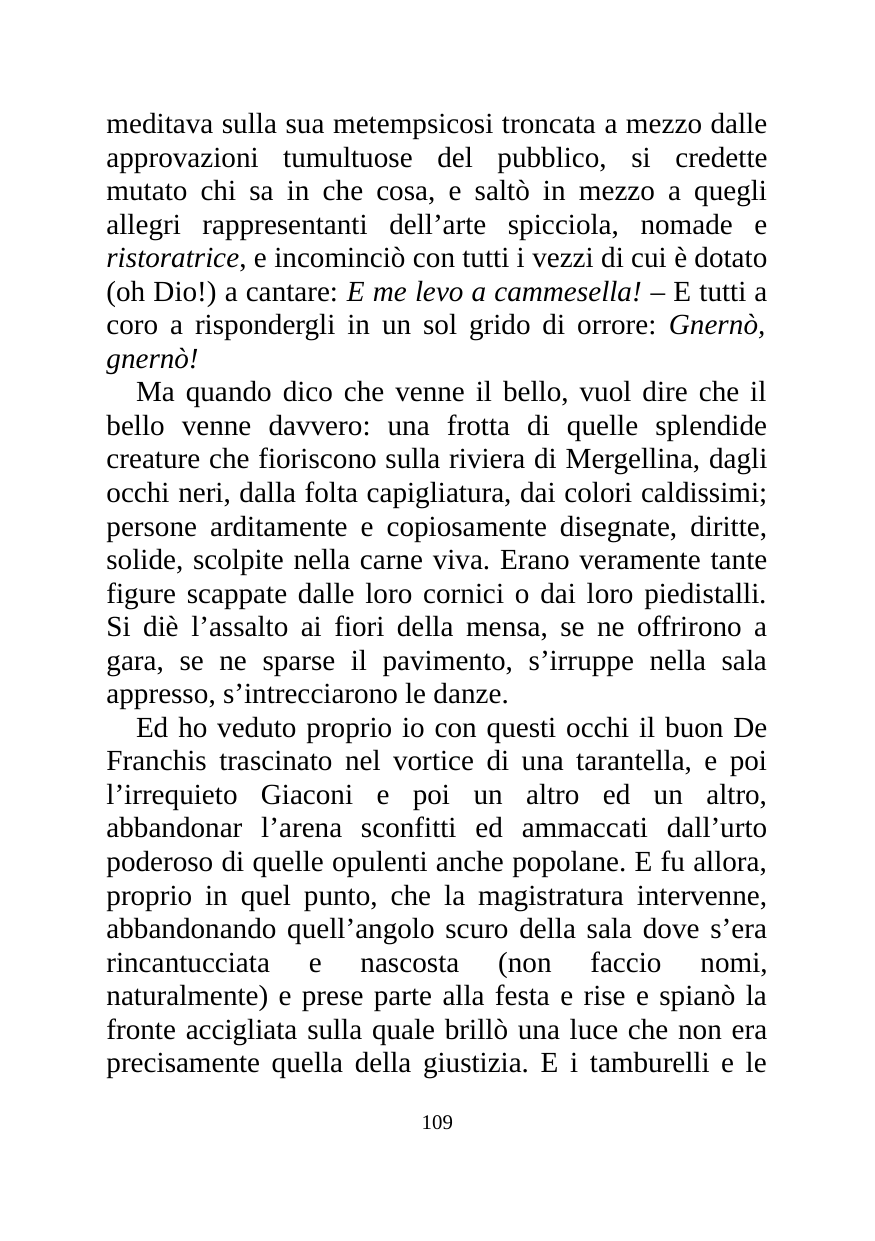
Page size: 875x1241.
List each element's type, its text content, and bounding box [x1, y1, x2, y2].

text Ma quando dico che venne il bello, vuol dire che il bello venne davvero: una frotta di quelle splendide creature che fioriscono sulla riviera di Mergellina, dagli occhi neri, dalla folta capigliatura, dai colori caldissimi; persone arditamente e copiosamente disegnate, diritte, solide, scolpite nella carne viva. Erano veramente tante figure scappate dalle loro cornici o dai loro piedistalli. Si diè l’assalto ai fiori della mensa, se ne offrirono a gara, se ne sparse il pavimento, s’irruppe nella sala appresso, s’intrecciarono le danze. [106, 374, 768, 710]
text Ed ho veduto proprio io con questi occhi il buon De Franchis trascinato nel vortice di una tarantella, e poi l’irrequieto Giaconi e poi un altro ed un altro, abbandonar l’arena sconfitti ed ammaccati dall’urto poderoso di quelle opulenti anche popolane. E fu allora, proprio in quel punto, che la magistratura intervenne, abbandonando quell’angolo scuro della sala dove s’era rincantucciata e nascosta (non faccio nomi, naturalmente) e prese parte alla festa e rise e spianò la fronte accigliata sulla quale brillò una luce che non era precisamente quella della giustizia. E i tamburelli e le [106, 710, 768, 1079]
text meditava sulla sua metempsicosi troncata a mezzo dalle approvazioni tumultuose del pubblico, si credette mutato chi sa in che cosa, e saltò in mezzo a quegli allegri rappresentanti dell’arte spicciola, nomade e ristoratrice, e incominciò con tutti i vezzi di cui è dotato (oh Dio!) a cantare: E me levo a cammesella! – E tutti a coro a rispondergli in un sol grido di orrore: Gnernò, gnernò! [106, 106, 768, 374]
